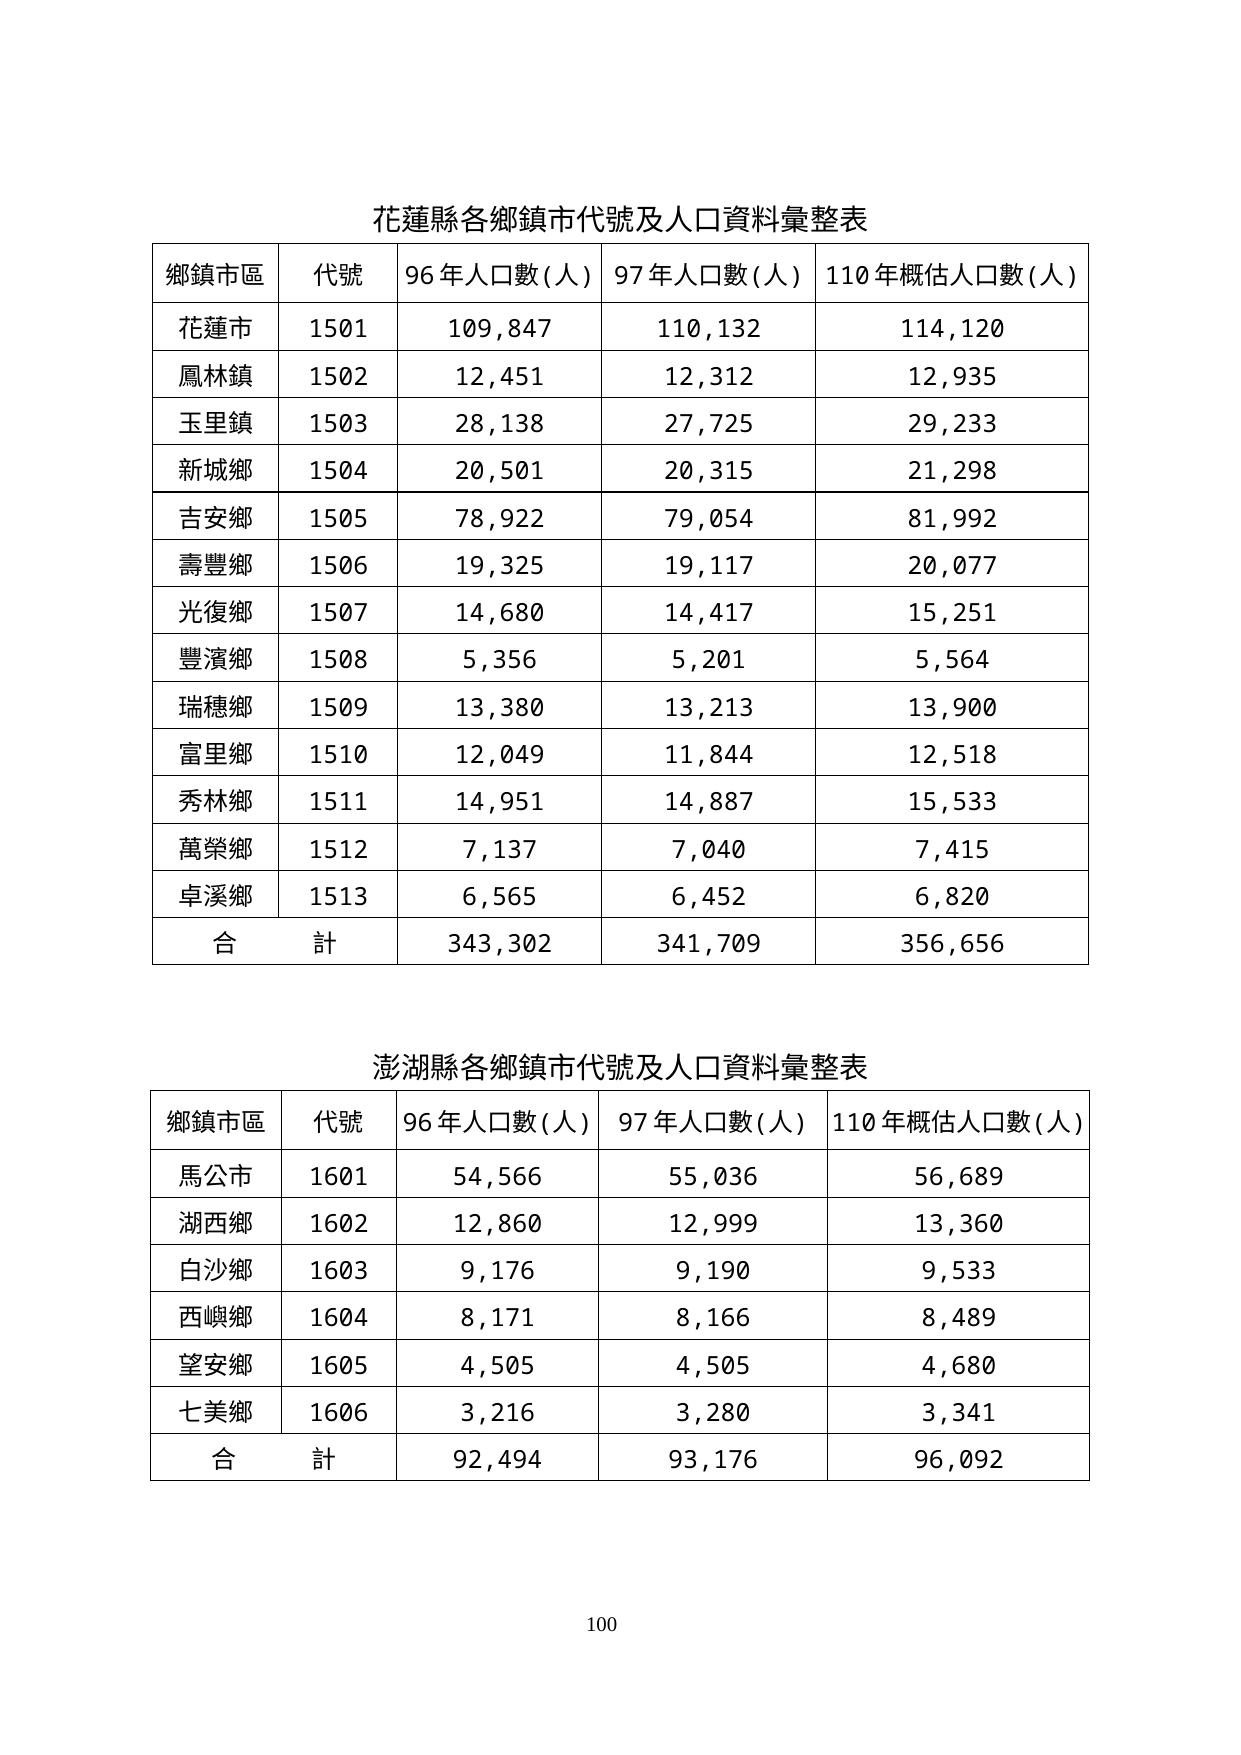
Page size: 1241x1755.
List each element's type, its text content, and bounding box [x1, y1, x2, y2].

table_cell 14,887 [602, 776, 815, 822]
table_cell 15,533 [816, 776, 1088, 822]
table_cell 鄉鎮市區 [153, 244, 278, 302]
table_cell 4,505 [599, 1340, 827, 1386]
table_cell 13,900 [816, 682, 1088, 728]
table_cell 343,302 [398, 918, 601, 964]
table_cell 55,036 [599, 1150, 827, 1197]
table_cell 20,501 [398, 445, 601, 491]
table_cell 4,505 [397, 1340, 598, 1386]
table_cell 光復鄉 [153, 587, 278, 633]
table_cell 8,489 [828, 1292, 1089, 1338]
table_cell 78,922 [398, 493, 601, 539]
table_cell 20,315 [602, 445, 815, 491]
table_cell 湖西鄉 [151, 1198, 281, 1244]
table_cell 54,566 [397, 1150, 598, 1197]
table_cell 96,092 [828, 1434, 1089, 1480]
table_cell 11,844 [602, 729, 815, 775]
table_cell 97年人口數(人) [599, 1091, 827, 1149]
table_cell 15,251 [816, 587, 1088, 633]
table_cell 1502 [279, 351, 397, 397]
table_cell 12,451 [398, 351, 601, 397]
table_cell 56,689 [828, 1150, 1089, 1197]
table_cell 81,992 [816, 493, 1088, 539]
table_cell 1601 [282, 1150, 396, 1197]
table_cell 14,417 [602, 587, 815, 633]
table_cell 341,709 [602, 918, 815, 964]
table_cell 13,360 [828, 1198, 1089, 1244]
table_cell 4,680 [828, 1340, 1089, 1386]
table_cell 1513 [279, 871, 397, 917]
table_cell 1506 [279, 540, 397, 586]
table_cell 29,233 [816, 398, 1088, 444]
table_cell 1512 [279, 824, 397, 870]
table_cell 1508 [279, 634, 397, 681]
table_cell 1605 [282, 1340, 396, 1386]
table_cell 9,190 [599, 1245, 827, 1291]
table_cell 6,452 [602, 871, 815, 917]
table_cell 14,680 [398, 587, 601, 633]
table_cell 1504 [279, 445, 397, 491]
table_cell 21,298 [816, 445, 1088, 491]
table_cell 5,356 [398, 634, 601, 681]
table_cell 壽豐鄉 [153, 540, 278, 586]
table_cell 1511 [279, 776, 397, 822]
table_cell 1501 [279, 303, 397, 349]
table_cell 6,820 [816, 871, 1088, 917]
table_cell 5,201 [602, 634, 815, 681]
table_cell 豐濱鄉 [153, 634, 278, 681]
table_cell 七美鄉 [151, 1387, 281, 1433]
table_cell 7,137 [398, 824, 601, 870]
table_cell 合 計 [151, 1434, 396, 1480]
table_cell 1505 [279, 493, 397, 539]
table_cell 3,341 [828, 1387, 1089, 1433]
table_cell 19,117 [602, 540, 815, 586]
table_cell 花蓮市 [153, 303, 278, 349]
table_cell 110年概估人口數(人) [816, 244, 1088, 302]
table_cell 望安鄉 [151, 1340, 281, 1386]
table_cell 12,049 [398, 729, 601, 775]
table_cell 109,847 [398, 303, 601, 349]
table_cell 13,380 [398, 682, 601, 728]
table_header 澎湖縣各鄉鎮市代號及人口資料彙整表 [151, 1040, 1090, 1090]
table_cell 12,860 [397, 1198, 598, 1244]
table_cell 97年人口數(人) [602, 244, 815, 302]
table_cell 萬榮鄉 [153, 824, 278, 870]
table_cell 9,176 [397, 1245, 598, 1291]
table_cell 代號 [282, 1091, 396, 1149]
table_cell 8,166 [599, 1292, 827, 1338]
table_cell 秀林鄉 [153, 776, 278, 822]
table_cell 1603 [282, 1245, 396, 1291]
table_cell 吉安鄉 [153, 493, 278, 539]
table_cell 3,216 [397, 1387, 598, 1433]
table_cell 瑞穗鄉 [153, 682, 278, 728]
table_cell 富里鄉 [153, 729, 278, 775]
table_cell 新城鄉 [153, 445, 278, 491]
table_cell 7,040 [602, 824, 815, 870]
table_cell 鄉鎮市區 [151, 1091, 281, 1149]
table_cell 1606 [282, 1387, 396, 1433]
table_cell 鳳林鎮 [153, 351, 278, 397]
table_cell 1509 [279, 682, 397, 728]
table_cell 馬公市 [151, 1150, 281, 1197]
table_cell 1602 [282, 1198, 396, 1244]
table_cell 14,951 [398, 776, 601, 822]
table_cell 92,494 [397, 1434, 598, 1480]
table_cell 5,564 [816, 634, 1088, 681]
table_cell 1507 [279, 587, 397, 633]
table_cell 27,725 [602, 398, 815, 444]
table_cell 白沙鄉 [151, 1245, 281, 1291]
table_cell 28,138 [398, 398, 601, 444]
table_cell 卓溪鄉 [153, 871, 278, 917]
table_cell 合 計 [153, 918, 397, 964]
table_header 花蓮縣各鄉鎮市代號及人口資料彙整表 [152, 193, 1088, 243]
table_cell 8,171 [397, 1292, 598, 1338]
table_cell 3,280 [599, 1387, 827, 1433]
table_cell 96年人口數(人) [398, 244, 601, 302]
table_cell 114,120 [816, 303, 1088, 349]
table_cell 代號 [279, 244, 397, 302]
table_cell 12,312 [602, 351, 815, 397]
table_cell 7,415 [816, 824, 1088, 870]
table_cell 356,656 [816, 918, 1088, 964]
table_cell 96年人口數(人) [397, 1091, 598, 1149]
table_cell 西嶼鄉 [151, 1292, 281, 1338]
table_cell 79,054 [602, 493, 815, 539]
table_cell 110年概估人口數(人) [828, 1091, 1089, 1149]
table_cell 19,325 [398, 540, 601, 586]
table_cell 13,213 [602, 682, 815, 728]
table_cell 110,132 [602, 303, 815, 349]
table_cell 9,533 [828, 1245, 1089, 1291]
table_cell 1510 [279, 729, 397, 775]
table_cell 12,518 [816, 729, 1088, 775]
table_cell 93,176 [599, 1434, 827, 1480]
table_cell 1604 [282, 1292, 396, 1338]
table_cell 12,999 [599, 1198, 827, 1244]
table_cell 玉里鎮 [153, 398, 278, 444]
table_cell 20,077 [816, 540, 1088, 586]
table_cell 12,935 [816, 351, 1088, 397]
table_cell 6,565 [398, 871, 601, 917]
table_cell 1503 [279, 398, 397, 444]
